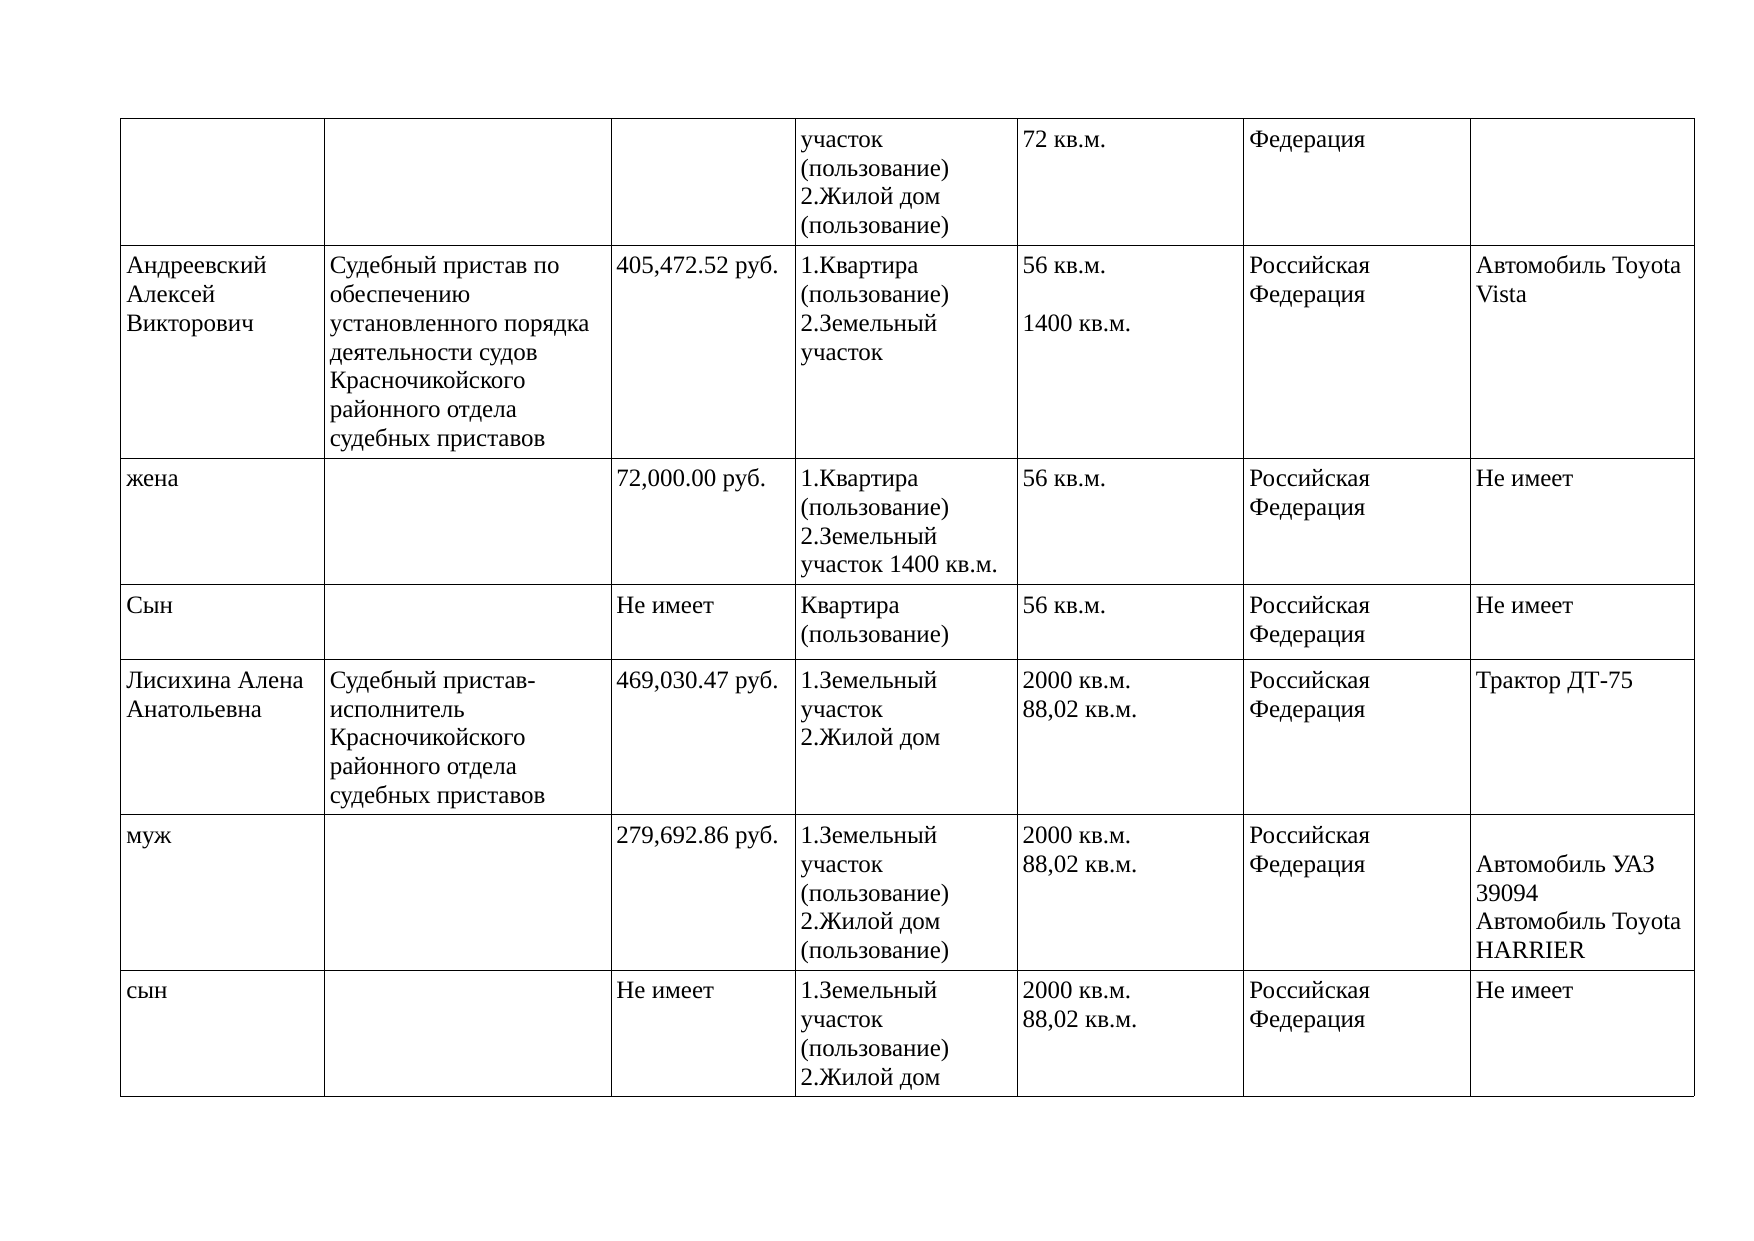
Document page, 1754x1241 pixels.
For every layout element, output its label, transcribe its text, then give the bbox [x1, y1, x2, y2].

table_cell Российская Федерация [1244, 459, 1470, 584]
table_cell 2000 кв.м. 88,02 кв.м. [1018, 815, 1243, 970]
table_cell [612, 119, 795, 245]
table_cell 279 692,86 руб. [612, 815, 795, 970]
table_cell жена [121, 459, 324, 584]
table_cell 1.Квартира (пользование) 2.Земельный участок 1400 кв.м. [796, 459, 1017, 584]
table_cell [1471, 119, 1694, 245]
table_cell Андреевский Алексей Викторович [121, 246, 324, 457]
table_cell Российская Федерация [1244, 585, 1470, 659]
table_cell 2000 кв.м. 88,02 кв.м. [1018, 971, 1243, 1096]
table_cell Судебный пристав-исполнитель Красночикойского районного отдела судебных приставов [325, 660, 611, 814]
table_cell Не имеет [612, 585, 795, 659]
table_cell 469 030,47 руб. [612, 660, 795, 814]
table_cell [325, 119, 611, 245]
table_cell Не имеет [612, 971, 795, 1096]
table_cell 56 кв.м. 1400 кв.м. [1018, 246, 1243, 457]
table_cell 56 кв.м. [1018, 459, 1243, 584]
table_cell Российская Федерация [1244, 971, 1470, 1096]
table_cell [325, 971, 611, 1096]
table_cell 1.Квартира (пользование) 2.Земельный участок [796, 246, 1017, 457]
table_cell 2000 кв.м. 88,02 кв.м. [1018, 660, 1243, 814]
table_cell Российская Федерация [1244, 246, 1470, 457]
table_cell Трактор ДТ-75 [1471, 660, 1694, 814]
table_cell Российская Федерация [1244, 660, 1470, 814]
table_cell сын [121, 971, 324, 1096]
table_cell Автомобиль Toyota Vista [1471, 246, 1694, 457]
table_cell 72 кв.м. [1018, 119, 1243, 245]
table_cell [325, 459, 611, 584]
table_cell 1.Земельный участок (пользование) 2.Жилой дом (пользование) [796, 815, 1017, 970]
table_cell Не имеет [1471, 459, 1694, 584]
table_cell Судебный пристав по обеспечению установленного порядка деятельности судов Красночикойского районного отдела судебных приставов [325, 246, 611, 457]
table_cell 1.Земельный участок (пользование) 2.Жилой дом [796, 971, 1017, 1096]
table_cell Не имеет [1471, 971, 1694, 1096]
table_cell Российская Федерация [1244, 815, 1470, 970]
table_cell Автомобиль УАЗ 39094 Автомобиль Toyota HARRIER [1471, 815, 1694, 970]
table_cell Сын [121, 585, 324, 659]
table_cell [325, 815, 611, 970]
table_cell 405 472,52 руб. [612, 246, 795, 457]
table_cell участок (пользование) 2.Жилой дом (пользование) [796, 119, 1017, 245]
table_cell Не имеет [1471, 585, 1694, 659]
table_cell 1.Земельный участок 2.Жилой дом [796, 660, 1017, 814]
table_cell 56 кв.м. [1018, 585, 1243, 659]
table_cell Федерация [1244, 119, 1470, 245]
table_cell 72 000,00 руб. [612, 459, 795, 584]
table_cell Квартира (пользование) [796, 585, 1017, 659]
table_cell муж [121, 815, 324, 970]
table_cell Лисихина Алена Анатольевна [121, 660, 324, 814]
table_cell [325, 585, 611, 659]
table_cell [121, 119, 324, 245]
